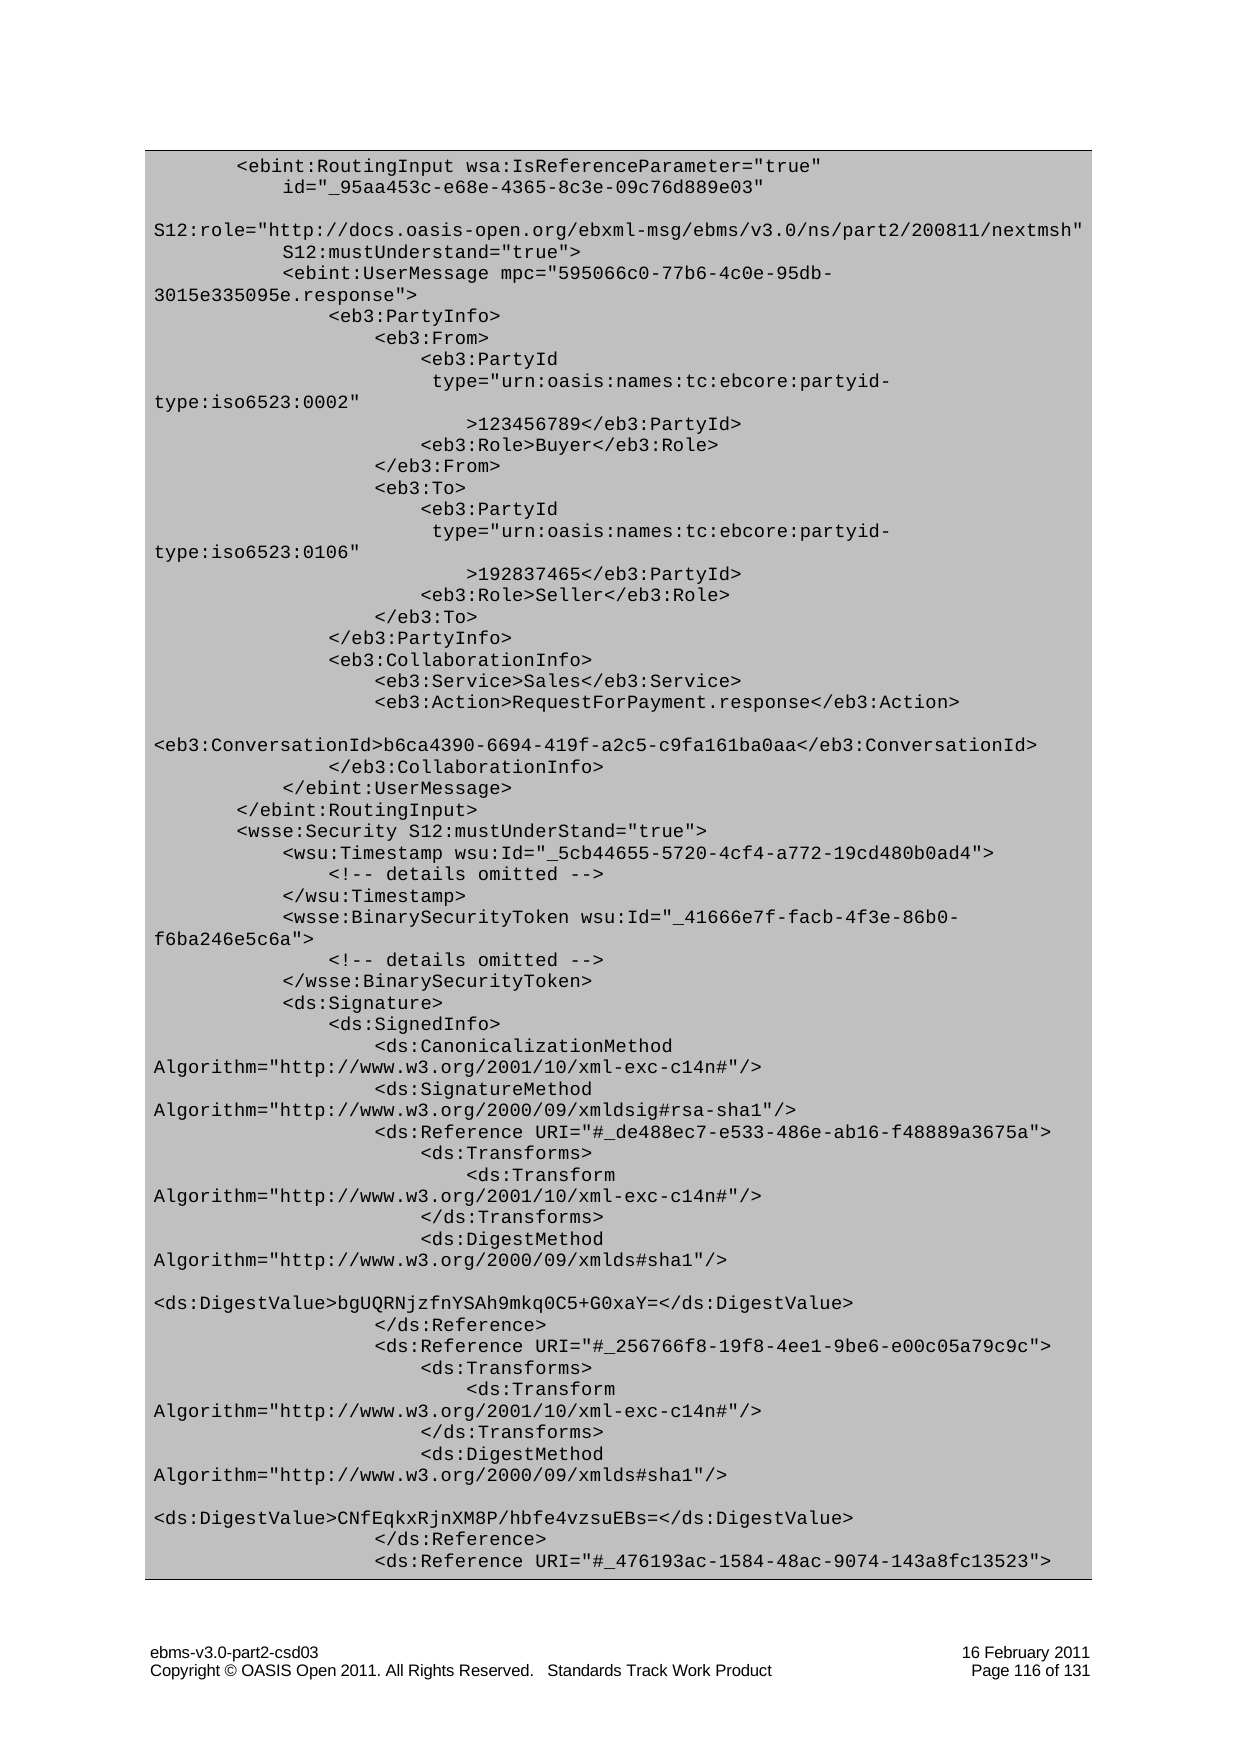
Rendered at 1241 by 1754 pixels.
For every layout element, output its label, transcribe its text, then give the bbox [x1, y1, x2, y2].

text </eb3:CollaborationInfo> [145, 751, 1092, 772]
text <ds:Signature> [145, 987, 1092, 1008]
text <ebint:RoutingInput wsa:IsReferenceParameter="true" [145, 151, 1092, 171]
text <ebint:UserMessage mpc="595066c0-77b6-4c0e-95db-3015e335095e.response"> [145, 257, 1092, 300]
text S12:role="http://docs.oasis-open.org/ebxml-msg/ebms/v3.0/ns/part2/200811/nextmsh" [145, 193, 1092, 236]
text type="urn:oasis:names:tc:ebcore:partyid-type:iso6523:0106" [145, 515, 1092, 558]
text <!-- details omitted --> [145, 944, 1092, 965]
text <ds:Reference URI="#_256766f8-19f8-4ee1-9be6-e00c05a79c9c"> [145, 1330, 1092, 1352]
text <eb3:PartyInfo> [145, 300, 1092, 322]
text <eb3:From> [145, 322, 1092, 343]
text <!-- details omitted --> [145, 858, 1092, 879]
text <wsse:Security S12:mustUnderStand="true"> [145, 815, 1092, 837]
text </wsu:Timestamp> [145, 879, 1092, 901]
text </ebint:UserMessage> [145, 772, 1092, 794]
text <ds:Transform Algorithm="http://www.w3.org/2001/10/xml-exc-c14n#"/> [145, 1158, 1092, 1201]
text S12:mustUnderstand="true"> [145, 236, 1092, 257]
text <ds:DigestMethod Algorithm="http://www.w3.org/2000/09/xmlds#sha1"/> [145, 1223, 1092, 1266]
text <ds:SignedInfo> [145, 1008, 1092, 1030]
text </eb3:PartyInfo> [145, 622, 1092, 643]
text </wsse:BinarySecurityToken> [145, 965, 1092, 987]
text <ds:Reference URI="#_476193ac-1584-48ac-9074-143a8fc13523"> [145, 1545, 1092, 1579]
text <ds:CanonicalizationMethod Algorithm="http://www.w3.org/2001/10/xml-exc-c14n#"/> [145, 1030, 1092, 1073]
text id="_95aa453c-e68e-4365-8c3e-09c76d889e03" [145, 171, 1092, 193]
text <ds:DigestValue>bgUQRNjzfnYSAh9mkq0C5+G0xaY=</ds:DigestValue> [145, 1266, 1092, 1309]
text <eb3:PartyId [145, 343, 1092, 364]
text </ds:Transforms> [145, 1416, 1092, 1437]
text <eb3:To> [145, 472, 1092, 493]
text </ds:Reference> [145, 1309, 1092, 1330]
text <ds:Transform Algorithm="http://www.w3.org/2001/10/xml-exc-c14n#"/> [145, 1373, 1092, 1416]
text <eb3:Service>Sales</eb3:Service> [145, 665, 1092, 686]
text <eb3:PartyId [145, 493, 1092, 515]
text </eb3:From> [145, 450, 1092, 472]
text <ds:Transforms> [145, 1352, 1092, 1373]
text </ebint:RoutingInput> [145, 794, 1092, 815]
text <eb3:Role>Seller</eb3:Role> [145, 579, 1092, 601]
text <eb3:Action>RequestForPayment.response</eb3:Action> [145, 686, 1092, 708]
text >123456789</eb3:PartyId> [145, 407, 1092, 429]
text <ds:DigestValue>CNfEqkxRjnXM8P/hbfe4vzsuEBs=</ds:DigestValue> [145, 1480, 1092, 1523]
text <eb3:Role>Buyer</eb3:Role> [145, 429, 1092, 450]
text <ds:Transforms> [145, 1137, 1092, 1158]
text <eb3:ConversationId>b6ca4390-6694-419f-a2c5-c9fa161ba0aa</eb3:ConversationId> [145, 708, 1092, 751]
text </eb3:To> [145, 601, 1092, 622]
text <ds:Reference URI="#_de488ec7-e533-486e-ab16-f48889a3675a"> [145, 1116, 1092, 1137]
text >192837465</eb3:PartyId> [145, 558, 1092, 579]
text </ds:Reference> [145, 1523, 1092, 1545]
text <ds:SignatureMethod Algorithm="http://www.w3.org/2000/09/xmldsig#rsa-sha1"/> [145, 1073, 1092, 1116]
text <ds:DigestMethod Algorithm="http://www.w3.org/2000/09/xmlds#sha1"/> [145, 1437, 1092, 1480]
text </ds:Transforms> [145, 1201, 1092, 1223]
text <wsse:BinarySecurityToken wsu:Id="_41666e7f-facb-4f3e-86b0-f6ba246e5c6a"> [145, 901, 1092, 944]
text <wsu:Timestamp wsu:Id="_5cb44655-5720-4cf4-a772-19cd480b0ad4"> [145, 837, 1092, 858]
text type="urn:oasis:names:tc:ebcore:partyid-type:iso6523:0002" [145, 364, 1092, 407]
text <eb3:CollaborationInfo> [145, 643, 1092, 665]
